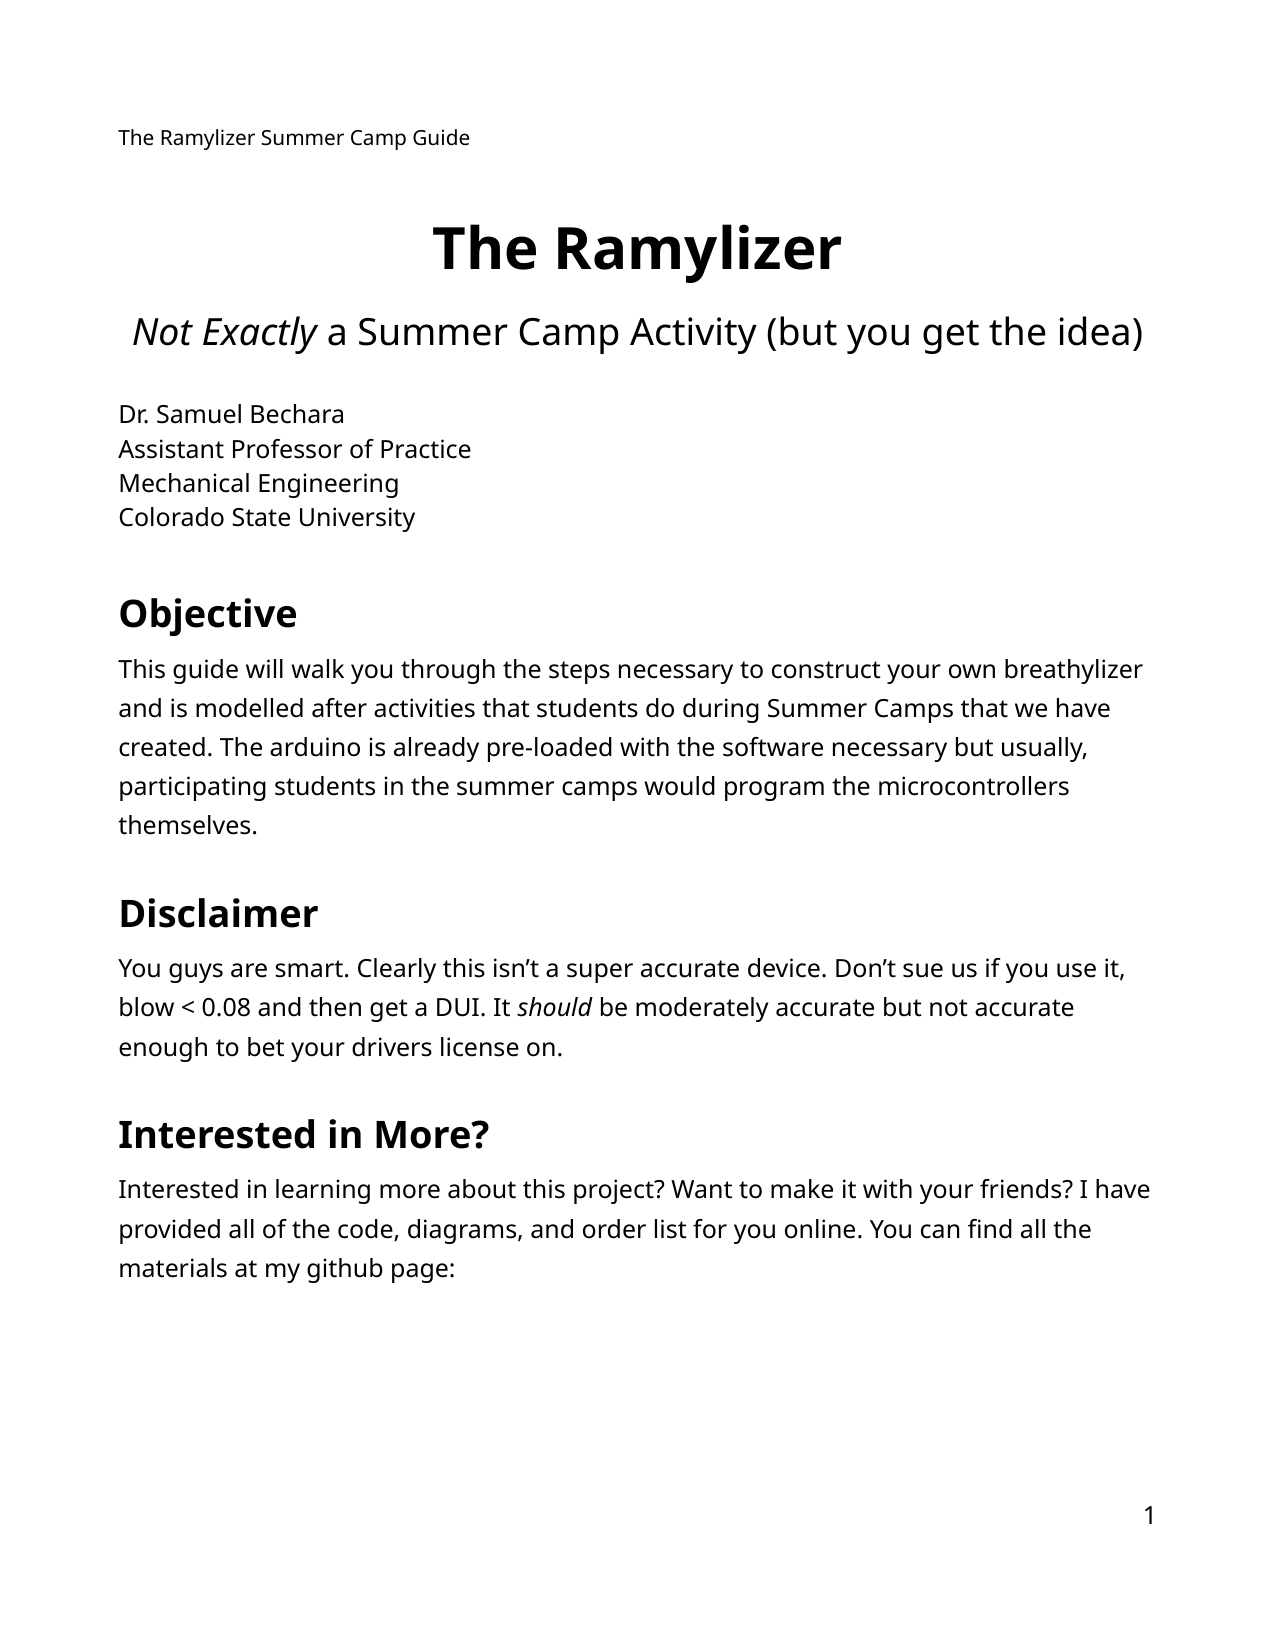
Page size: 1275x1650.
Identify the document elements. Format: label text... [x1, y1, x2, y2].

text This guide will walk you through the steps necessary to construct your own breathylizer and is modelled after activities that students do during Summer Camps that we have created. The arduino is already pre-loaded with the software necessary but usually, participating students in the summer camps would program the microcontrollers themselves. [118, 651, 1157, 842]
text Dr. Samuel Bechara [118, 397, 1157, 431]
text Interested in learning more about this project? Want to make it with your friends? I have provided all of the code, diagrams, and order list for you online. You can find all the materials at my github page: [118, 1172, 1157, 1284]
text Assistant Professor of Practice [118, 431, 1157, 465]
title The Ramylizer [118, 207, 1157, 286]
subtitle Not Exactly a Summer Camp Activity (but you get the idea) [118, 305, 1157, 356]
text Mechanical Engineering [118, 465, 1157, 499]
subtitle Interested in More? [118, 1108, 1157, 1160]
text Colorado State University [118, 499, 1157, 533]
subtitle You guys are smart. Clearly this isn’t a super accurate device. Don’t sue us if you use it, blow < 0.08 and then get a DUI. It should be moderately accurate but not accurate enough to bet your drivers license on. [118, 951, 1157, 1063]
subtitle Objective [118, 587, 1157, 639]
subtitle Disclaimer [118, 887, 1157, 938]
